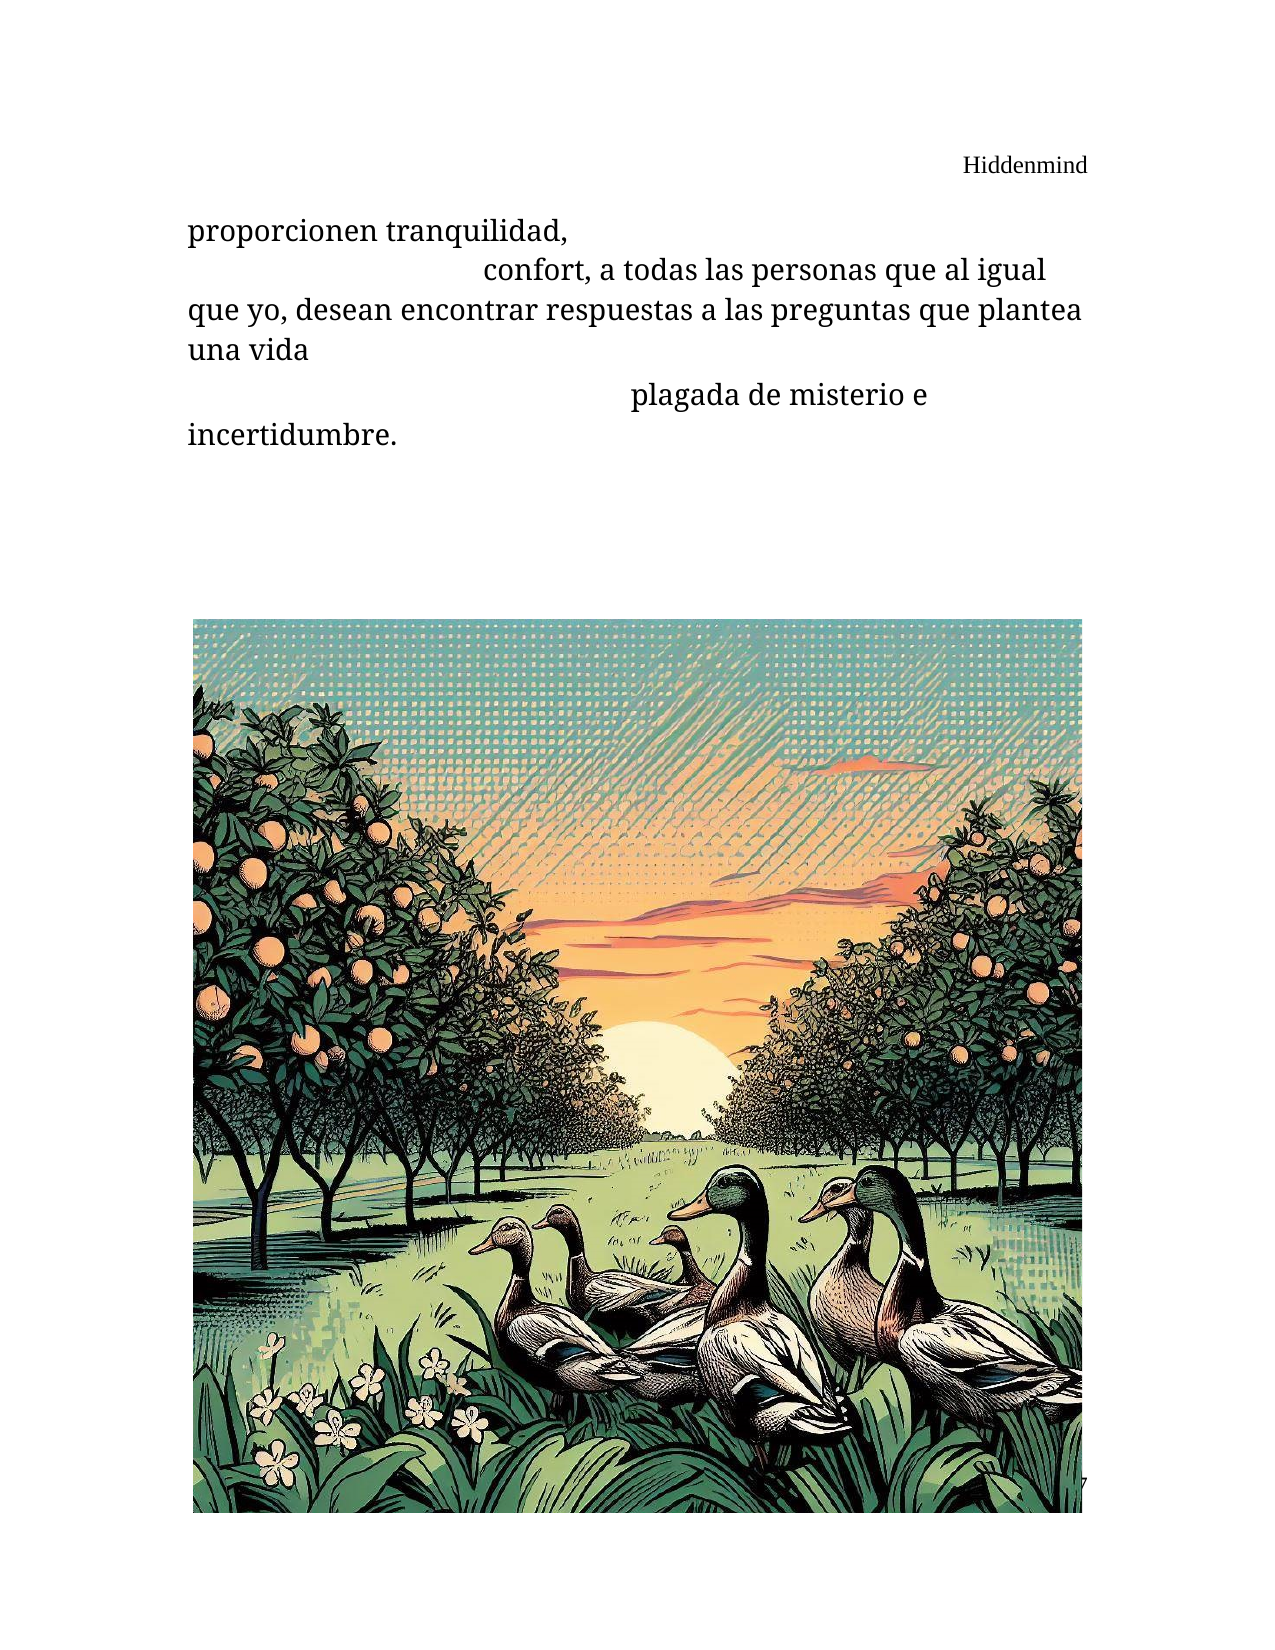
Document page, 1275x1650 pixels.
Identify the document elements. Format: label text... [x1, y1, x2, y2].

text plagada de misterio e incertidumbre. [187, 375, 1087, 454]
text proporcionen tranquilidad, [187, 210, 1087, 250]
picture [193, 619, 1083, 1513]
text confort, a todas las personas que al igual que yo, desean encontrar respuestas a las preguntas que plantea una vida [187, 250, 1087, 369]
